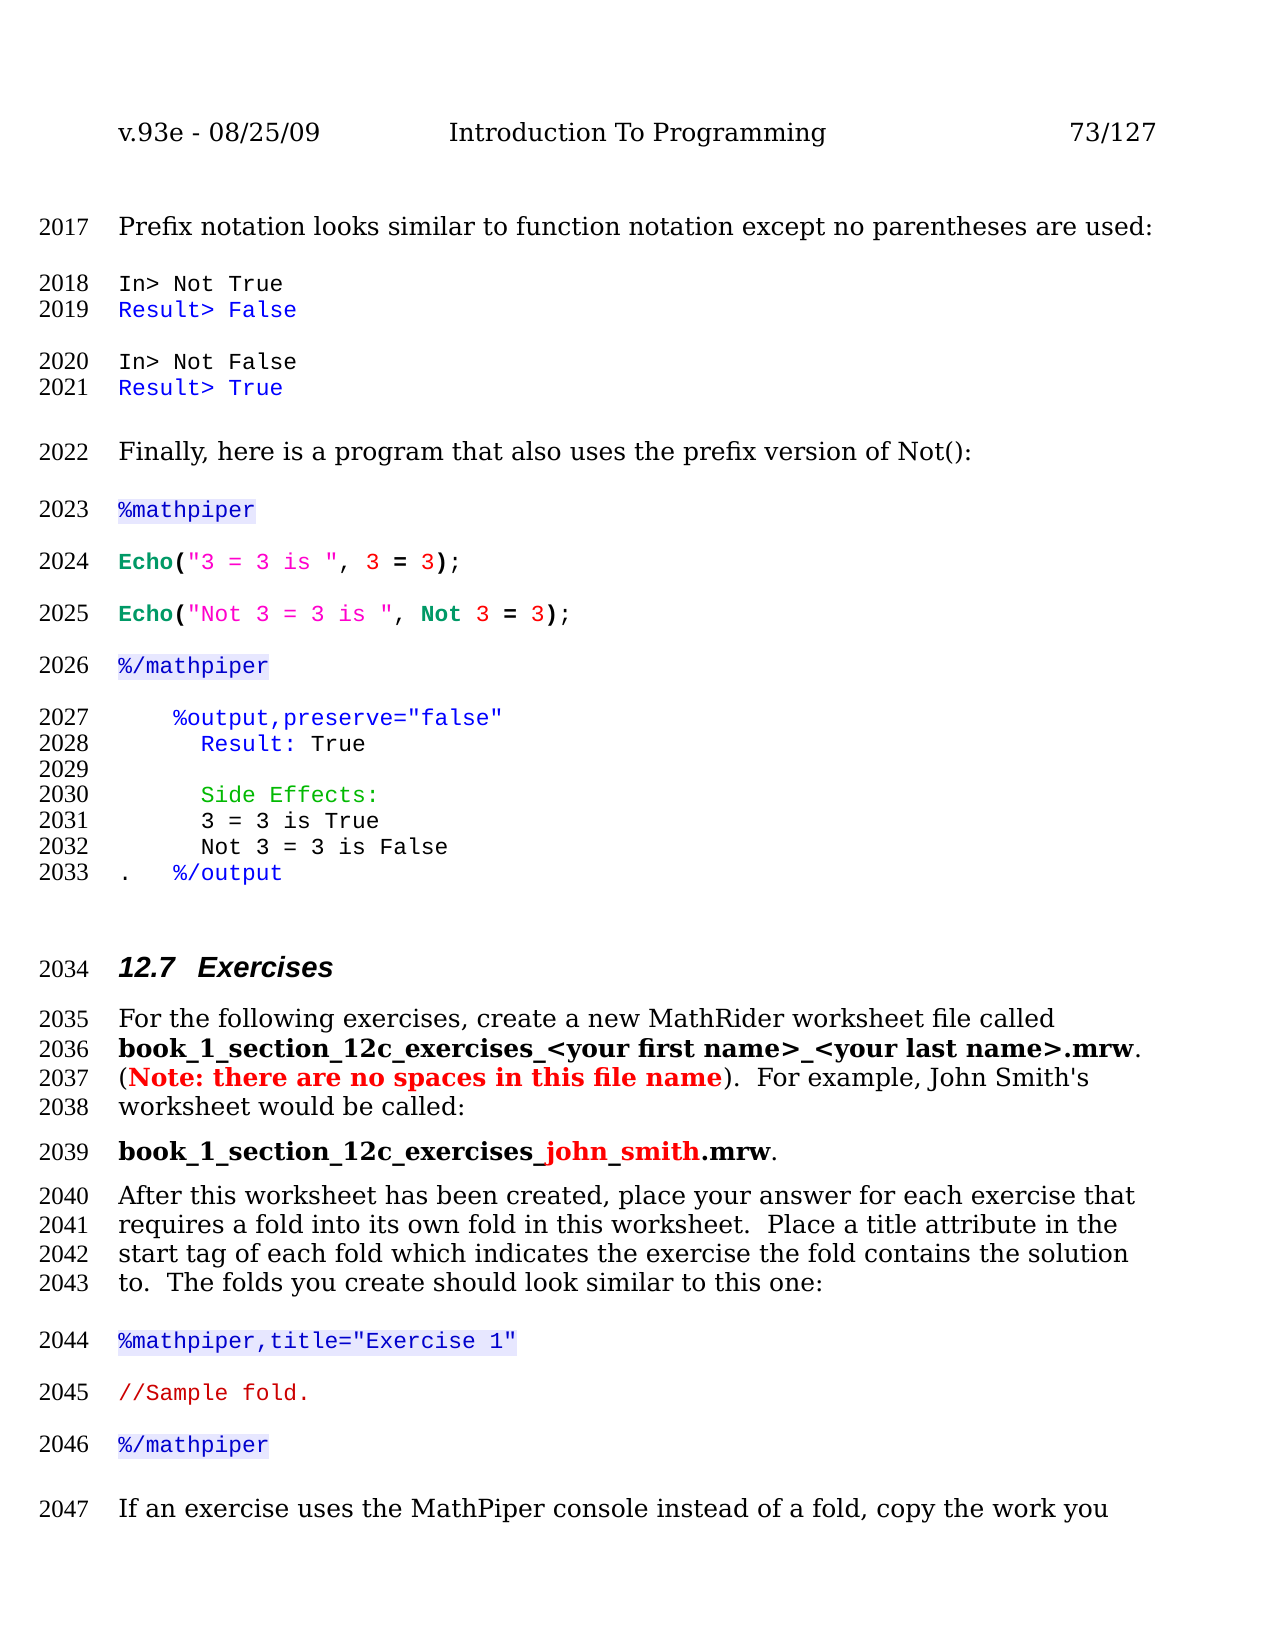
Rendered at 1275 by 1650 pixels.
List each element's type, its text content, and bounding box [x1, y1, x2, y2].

text Prefix notation looks similar to function notation except no parentheses are used: [118, 212, 1157, 241]
text If an exercise uses the MathPiper console instead of a fold, copy the work you [118, 1494, 1157, 1523]
text In> Not True [118, 273, 1157, 299]
text After this worksheet has been created, place your answer for each exercise that requires a fold into its own fold in this worksheet. Place a title attribute in the start tag of each fold which indicates the exercise the fold contains the solution to. The folds you create should look similar to this one: [118, 1181, 1157, 1298]
text //Sample fold. [118, 1382, 1157, 1407]
text Result: True [118, 732, 1157, 758]
text Not 3 = 3 is False [118, 836, 1157, 862]
text 3 = 3 is True [118, 810, 1157, 836]
text Result> False [118, 299, 1157, 325]
text . %/output [118, 862, 1157, 888]
text %mathpiper [118, 498, 1157, 524]
text %/mathpiper [118, 654, 1157, 680]
text Side Effects: [118, 784, 1157, 810]
text book_1_section_12c_exercises_john_smith.mrw. [118, 1137, 1157, 1166]
text Echo("Not 3 = 3 is ", Not 3 = 3); [118, 602, 1157, 628]
text %output,preserve="false" [118, 706, 1157, 732]
text Finally, here is a program that also uses the prefix version of Not(): [118, 437, 1157, 467]
text %mathpiper,title="Exercise 1" [118, 1330, 1157, 1356]
text In> Not False [118, 351, 1157, 377]
text %/mathpiper [118, 1433, 1157, 1459]
subtitle Exercises [118, 950, 1157, 984]
text For the following exercises, create a new MathRider worksheet file called book_1_section_12c_exercises_<your first name>_<your last name>.mrw. (Note: there are no spaces in this file name). For example, John Smith's worksheet would be called: [118, 1004, 1157, 1122]
text Result> True [118, 377, 1157, 402]
text Echo("3 = 3 is ", 3 = 3); [118, 550, 1157, 576]
